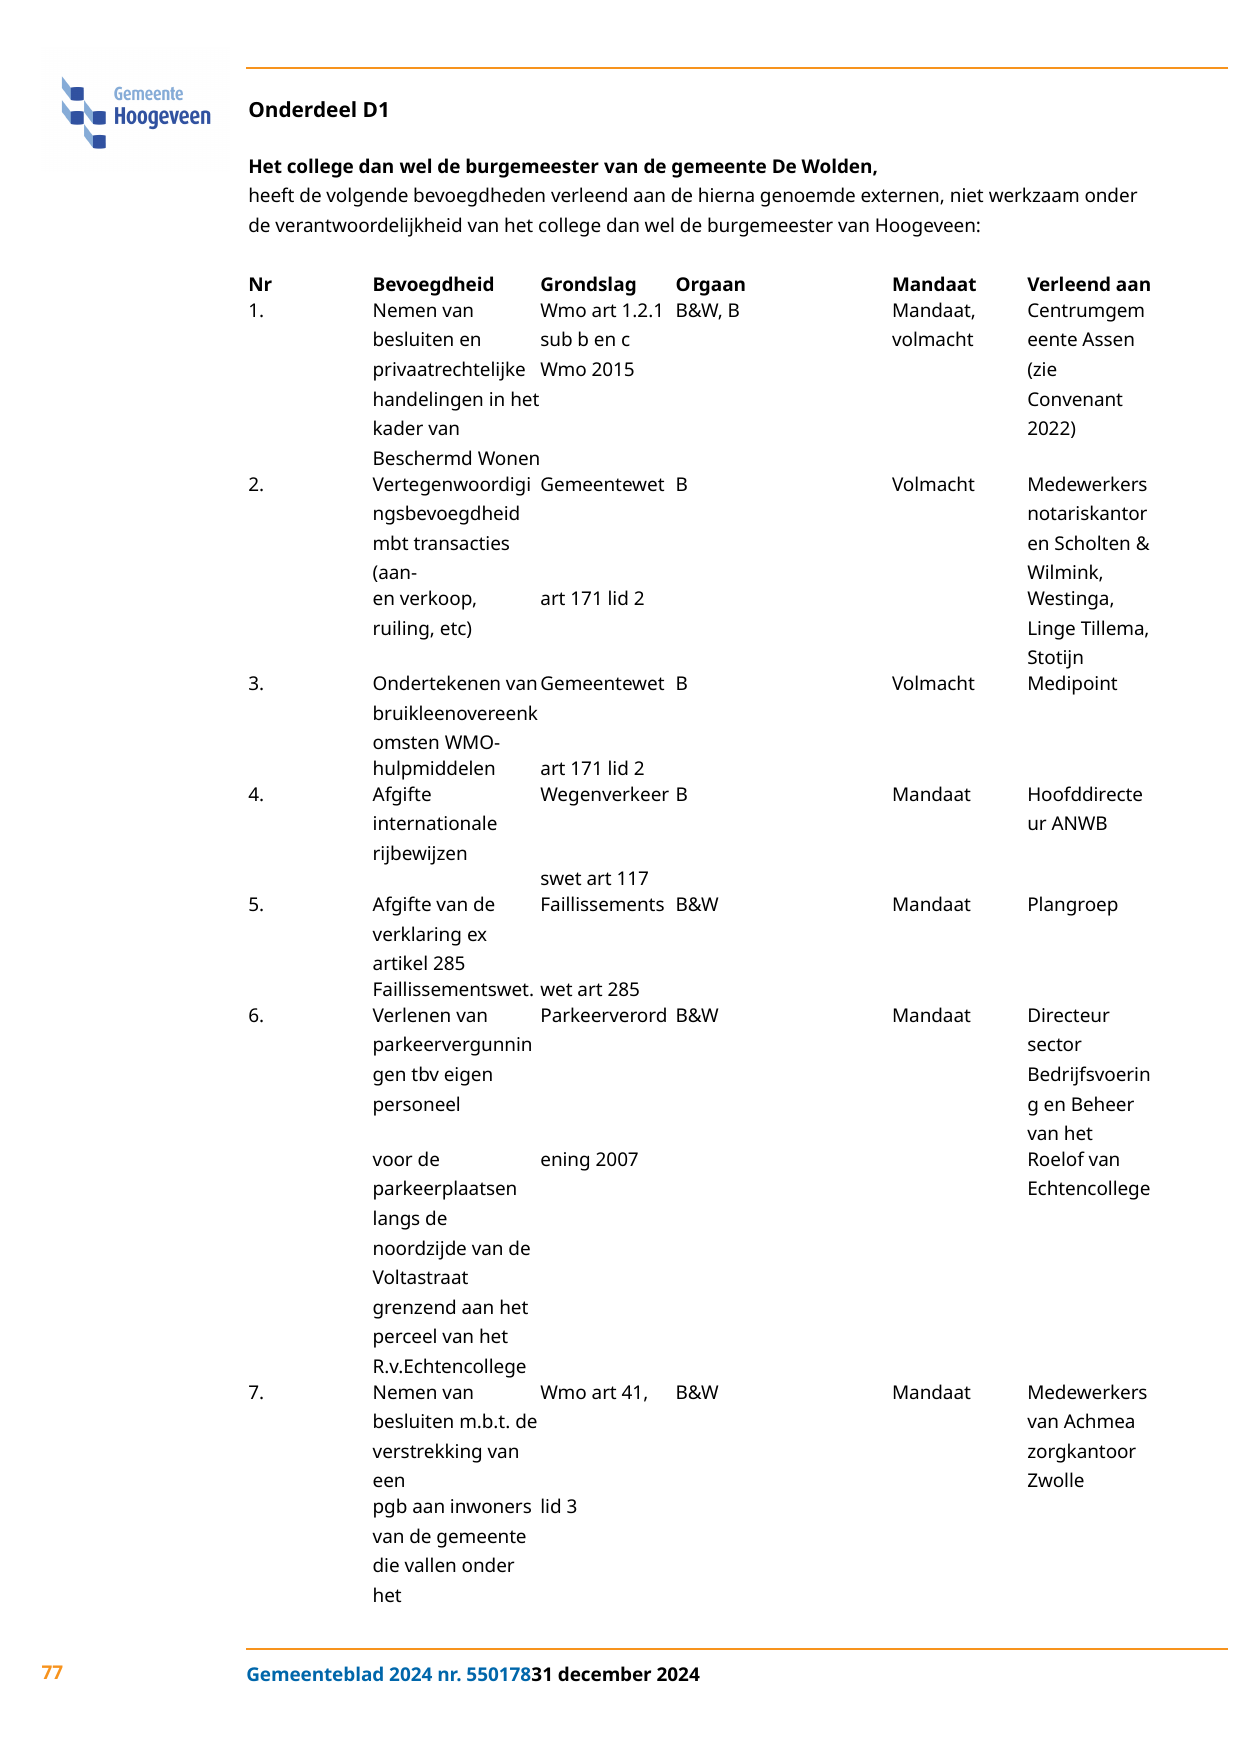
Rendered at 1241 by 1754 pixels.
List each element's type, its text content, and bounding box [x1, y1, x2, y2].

table_cell Volmacht [892, 670, 1027, 755]
table_cell lid 3 [540, 1493, 675, 1608]
table_cell [248, 755, 372, 781]
table_cell 3. [248, 670, 372, 755]
table_cell [675, 1146, 892, 1379]
table_header Orgaan [675, 271, 892, 297]
table_cell [1027, 1493, 1152, 1608]
text heeft de volgende bevoegdheden verleend aan de hierna genoemde externen, niet werkzaam onder de verantwoordelijkheid van het college dan wel de burgemeester van Hoogeveen: [248, 182, 1152, 238]
picture [41, 47, 231, 172]
table_cell [675, 1493, 892, 1608]
table_cell Plangroep [1027, 891, 1152, 976]
table_header Nr [248, 271, 372, 297]
table_cell B&W [675, 1379, 892, 1493]
table_cell [675, 585, 892, 670]
table_cell [675, 866, 892, 891]
table_cell Faillissements [540, 891, 675, 976]
table_cell Wegenverkeer [540, 781, 675, 866]
table_cell Gemeentewet [540, 471, 675, 585]
table_cell B&W, B [675, 297, 892, 471]
table_cell [892, 866, 1027, 891]
table_cell Nemen van besluiten m.b.t. de verstrekking van een [373, 1379, 540, 1493]
table_cell B [675, 670, 892, 755]
table_cell pgb aan inwoners van de gemeente die vallen onder het [373, 1493, 540, 1608]
table_header Verleend aan [1027, 271, 1152, 297]
table_cell 7. [248, 1379, 372, 1493]
table_cell Wmo art 1.2.1 sub b en c Wmo 2015 [540, 297, 675, 471]
table_cell voor de parkeerplaatsen langs de noordzijde van de Voltastraat grenzend aan het perceel van het R.v.Echtencollege [373, 1146, 540, 1379]
table_cell hulpmiddelen [373, 755, 540, 781]
table_cell Centrumgemeente Assen (zie Convenant 2022) [1027, 297, 1152, 471]
table_cell Gemeentewet [540, 670, 675, 755]
table_cell [1027, 866, 1152, 891]
table_cell wet art 285 [540, 976, 675, 1002]
table_cell Directeur sector Bedrijfsvoering en Beheer van het [1027, 1002, 1152, 1146]
table_cell B [675, 471, 892, 585]
table_cell swet art 117 [540, 866, 675, 891]
table_cell [248, 976, 372, 1002]
table_cell [1027, 755, 1152, 781]
text Het college dan wel de burgemeester van de gemeente De Wolden, [248, 153, 1152, 179]
table_cell 2. [248, 471, 372, 585]
table_cell Nemen van besluiten en privaatrechtelijke handelingen in het kader van Beschermd Wonen [373, 297, 540, 471]
table_cell Afgifte van de verklaring ex artikel 285 [373, 891, 540, 976]
table_cell art 171 lid 2 [540, 755, 675, 781]
table_cell B [675, 781, 892, 866]
table_cell [1027, 976, 1152, 1002]
table_cell [892, 976, 1027, 1002]
table_cell [892, 585, 1027, 670]
table_cell 5. [248, 891, 372, 976]
table_cell Verlenen van parkeervergunningen tbv eigen personeel [373, 1002, 540, 1146]
table_cell [892, 755, 1027, 781]
table_cell Wmo art 41, [540, 1379, 675, 1493]
table_cell 4. [248, 781, 372, 866]
table_cell Faillissementswet. [373, 976, 540, 1002]
table_cell Westinga, Linge Tillema, Stotijn [1027, 585, 1152, 670]
table_cell [675, 976, 892, 1002]
table_cell ening 2007 [540, 1146, 675, 1379]
table_cell B&W [675, 891, 892, 976]
table_cell Mandaat [892, 891, 1027, 976]
table_cell Mandaat [892, 781, 1027, 866]
table_cell art 171 lid 2 [540, 585, 675, 670]
text Onderdeel D1 [248, 95, 1152, 123]
table_cell Afgifte internationale rijbewijzen [373, 781, 540, 866]
table_cell [675, 755, 892, 781]
table_cell Ondertekenen van bruikleenovereenkomsten WMO- [373, 670, 540, 755]
table_cell Mandaat [892, 1002, 1027, 1146]
table_cell 1. [248, 297, 372, 471]
table_cell [373, 866, 540, 891]
table_header Grondslag [540, 271, 675, 297]
table_cell en verkoop, ruiling, etc) [373, 585, 540, 670]
table_cell Vertegenwoordigingsbevoegdheid mbt transacties (aan- [373, 471, 540, 585]
table_cell Roelof van Echtencollege [1027, 1146, 1152, 1379]
table_cell [248, 1493, 372, 1608]
table_cell Mandaat, volmacht [892, 297, 1027, 471]
table_cell Mandaat [892, 1379, 1027, 1493]
table_cell [892, 1146, 1027, 1379]
table_cell [892, 1493, 1027, 1608]
table_cell Medipoint [1027, 670, 1152, 755]
table_cell Medewerkers notariskantoren Scholten & Wilmink, [1027, 471, 1152, 585]
table_cell [248, 585, 372, 670]
table_cell [248, 866, 372, 891]
table_cell [248, 1146, 372, 1379]
table_cell 6. [248, 1002, 372, 1146]
table_header Mandaat [892, 271, 1027, 297]
table_cell Medewerkers van Achmea zorgkantoor Zwolle [1027, 1379, 1152, 1493]
table_cell Parkeerverord [540, 1002, 675, 1146]
table_cell Volmacht [892, 471, 1027, 585]
table_cell B&W [675, 1002, 892, 1146]
table_cell Hoofddirecteur ANWB [1027, 781, 1152, 866]
table_header Bevoegdheid [373, 271, 540, 297]
